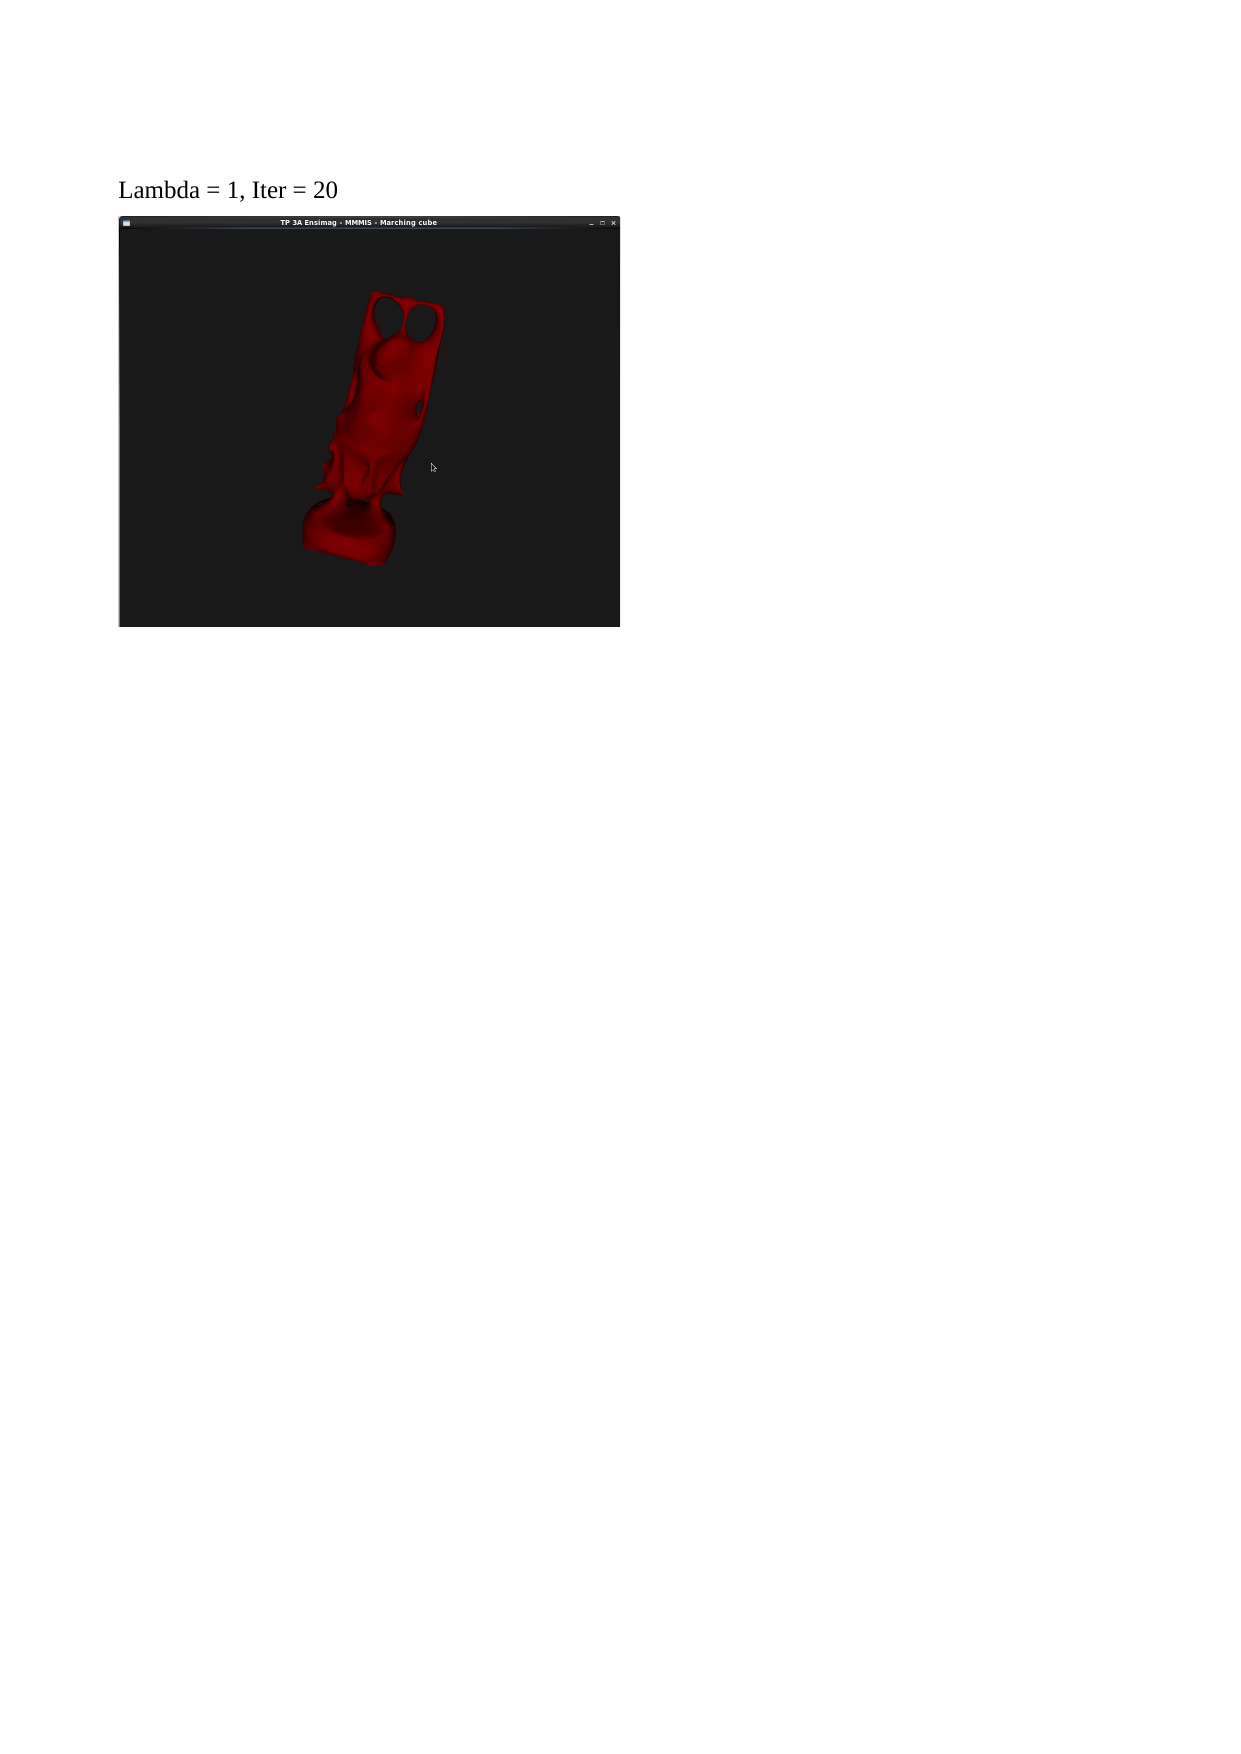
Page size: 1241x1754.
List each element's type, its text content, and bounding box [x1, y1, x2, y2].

picture [118, 216, 621, 627]
text Lambda = 1, Iter = 20 [118, 176, 1122, 204]
